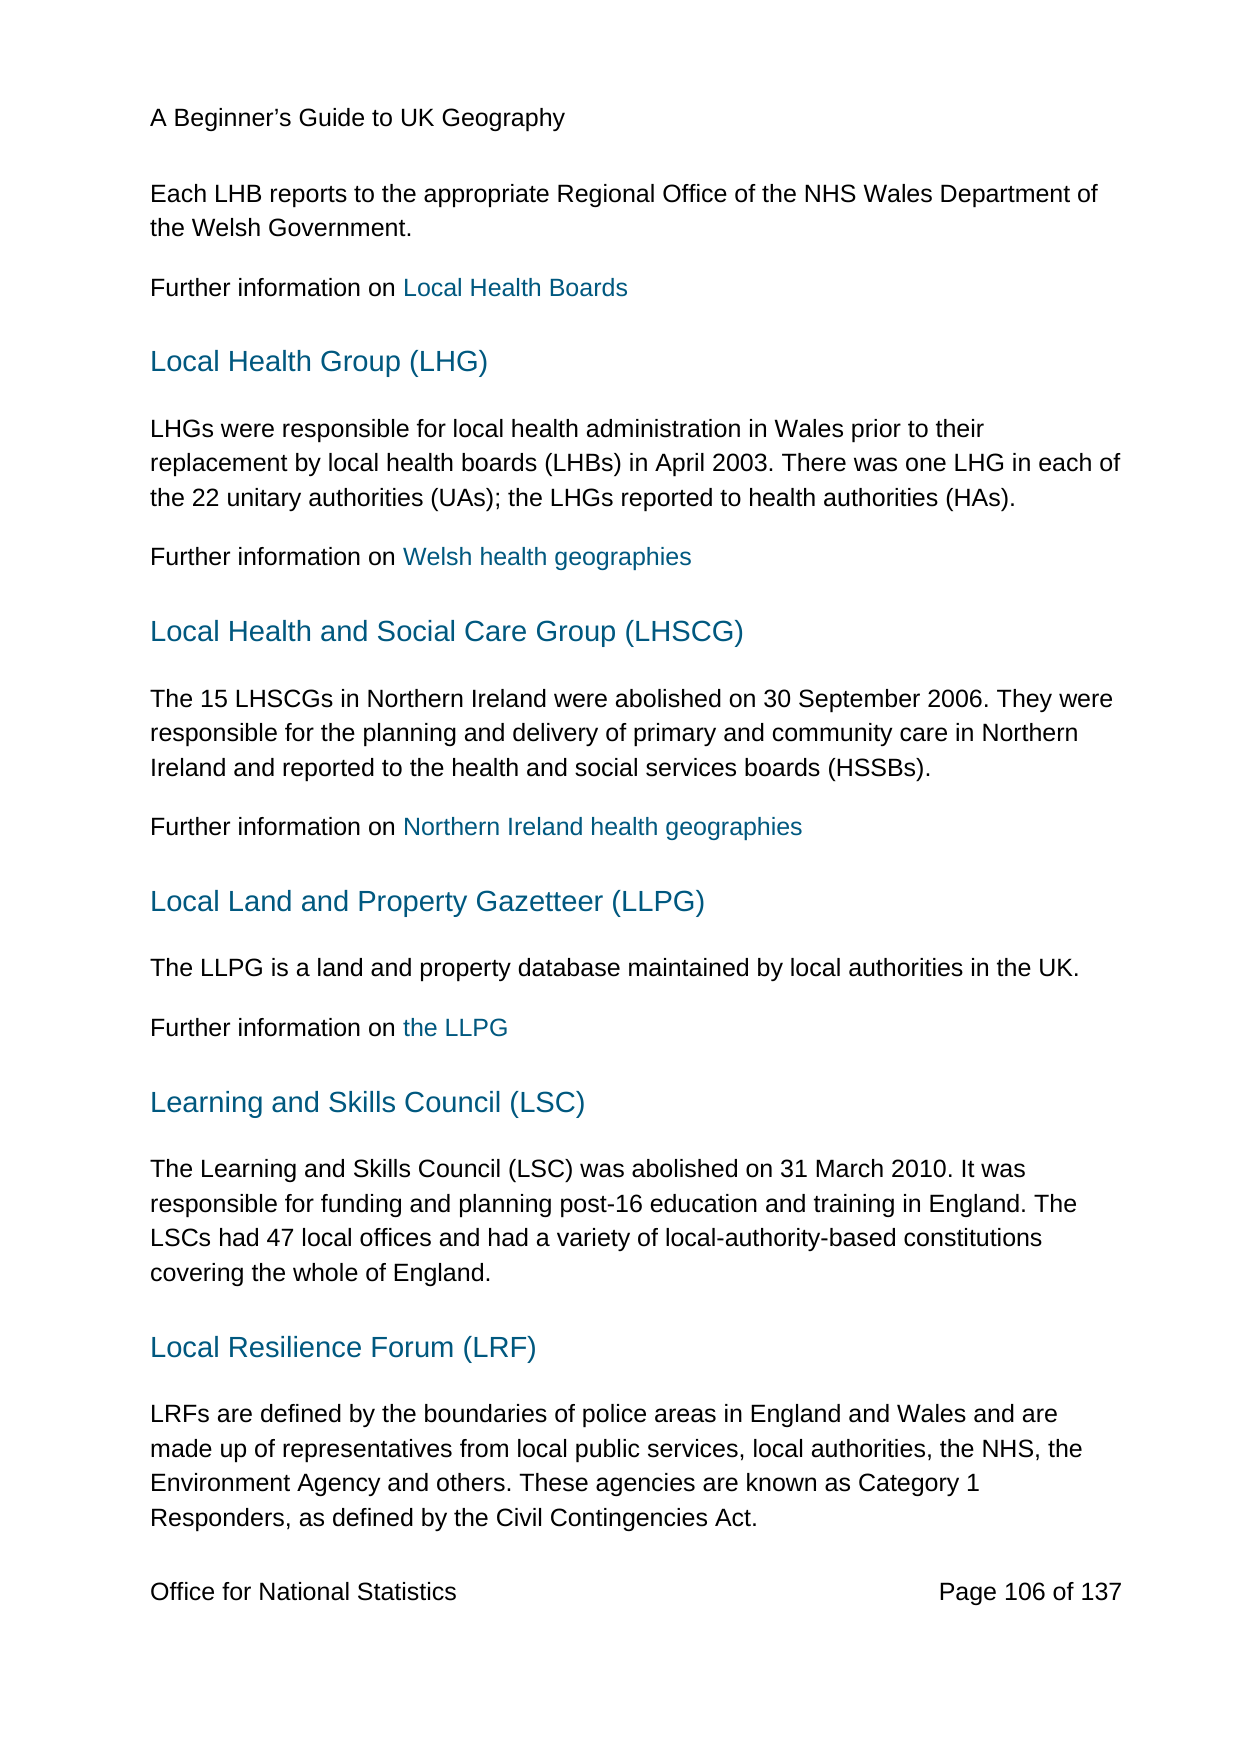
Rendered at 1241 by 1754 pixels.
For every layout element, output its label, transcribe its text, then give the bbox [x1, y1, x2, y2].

text Further information on Local Health Boards [150, 272, 1122, 301]
text Further information on Northern Ireland health geographies [150, 812, 1122, 841]
subtitle Local Health and Social Care Group (LHSCG) [150, 614, 1122, 648]
subtitle Local Land and Property Gazetteer (LLPG) [150, 884, 1122, 918]
text Further information on Welsh health geographies [150, 542, 1122, 571]
text LHGs were responsible for local health administration in Wales prior to their replacement by local health boards (LHBs) in April 2003. There was one LHG in each of the 22 unitary authorities (UAs); the LHGs reported to health authorities (HAs). [150, 414, 1122, 512]
subtitle Local Health Group (LHG) [150, 344, 1122, 378]
text LRFs are defined by the boundaries of police areas in England and Wales and are made up of representatives from local public services, local authorities, the NHS, the Environment Agency and others. These agencies are known as Category 1 Responders, as defined by the Civil Contingencies Act. [150, 1399, 1122, 1531]
subtitle Learning and Skills Council (LSC) [150, 1085, 1122, 1118]
subtitle Local Resilience Forum (LRF) [150, 1330, 1122, 1363]
text The LLPG is a land and property database maintained by local authorities in the UK. [150, 953, 1122, 982]
text The 15 LHSCGs in Northern Ireland were abolished on 30 September 2006. They were responsible for the planning and delivery of primary and community care in Northern Ireland and reported to the health and social services boards (HSSBs). [150, 684, 1122, 781]
text Each LHB reports to the appropriate Regional Office of the NHS Wales Department of the Welsh Government. [150, 178, 1122, 242]
text The Learning and Skills Council (LSC) was abolished on 31 March 2010. It was responsible for funding and planning post-16 education and training in England. The LSCs had 47 local offices and had a variety of local-authority-based constitutions covering the whole of England. [150, 1154, 1122, 1286]
text Further information on the LLPG [150, 1013, 1122, 1042]
